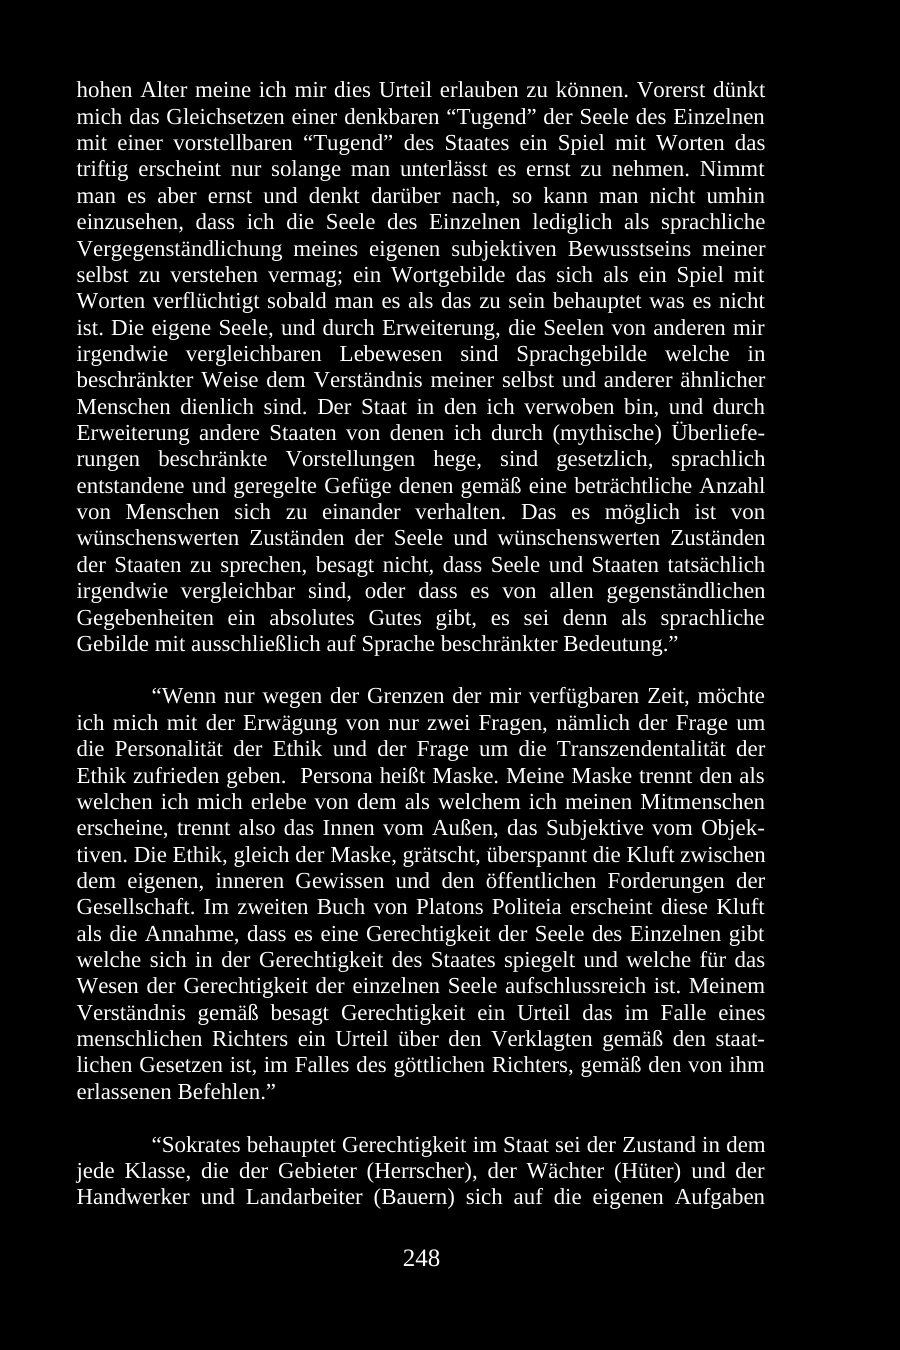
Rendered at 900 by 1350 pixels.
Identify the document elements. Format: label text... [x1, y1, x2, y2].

text “Wenn nur wegen der Grenzen der mir verfügbaren Zeit, möchte ich mich mit der Erwägung von nur zwei Fragen, nämlich der Frage um die Personalität der Ethik und der Frage um die Transzendentalität der Ethik zufrieden geben. Persona heißt Maske. Meine Maske trennt den als welchen ich mich erlebe von dem als welchem ich meinen Mitmenschen erscheine, trennt also das Innen vom Außen, das Subjektive vom Objek-tiven. Die Ethik, gleich der Maske, grätscht, überspannt die Kluft zwischen dem eigenen, inneren Gewissen und den öffentlichen Forderungen der Gesellschaft. Im zweiten Buch von Platons Politeia erscheint diese Kluft als die Annahme, dass es eine Gerechtigkeit der Seele des Einzelnen gibt welche sich in der Gerechtigkeit des Staates spiegelt und welche für das Wesen der Gerechtigkeit der einzelnen Seele aufschlussreich ist. Meinem Verständnis gemäß besagt Gerechtigkeit ein Urteil das im Falle eines menschlichen Richters ein Urteil über den Verklagten gemäß den staat-lichen Gesetzen ist, im Falles des göttlichen Richters, gemäß den von ihm erlassenen Befehlen.” [76, 683, 766, 1104]
text hohen Alter meine ich mir dies Urteil erlauben zu können. Vorerst dünkt mich das Gleichsetzen einer denkbaren “Tugend” der Seele des Einzelnen mit einer vorstellbaren “Tugend” des Staates ein Spiel mit Worten das triftig erscheint nur solange man unterlässt es ernst zu nehmen. Nimmt man es aber ernst und denkt darüber nach, so kann man nicht umhin einzusehen, dass ich die Seele des Einzelnen lediglich als sprachliche Vergegenständlichung meines eigenen subjektiven Bewusstseins meiner selbst zu verstehen vermag; ein Wortgebilde das sich als ein Spiel mit Worten verflüchtigt sobald man es als das zu sein behauptet was es nicht ist. Die eigene Seele, und durch Erweiterung, die Seelen von anderen mir irgendwie vergleichbaren Lebewesen sind Sprachgebilde welche in beschränkter Weise dem Verständnis meiner selbst und anderer ähnlicher Menschen dienlich sind. Der Staat in den ich verwoben bin, und durch Erweiterung andere Staaten von denen ich durch (mythische) Überliefe-rungen beschränkte Vorstellungen hege, sind gesetzlich, sprachlich entstandene und geregelte Gefüge denen gemäß eine beträchtliche Anzahl von Menschen sich zu einander verhalten. Das es möglich ist von wünschenswerten Zuständen der Seele und wünschenswerten Zuständen der Staaten zu sprechen, besagt nicht, dass Seele und Staaten tatsächlich irgendwie vergleichbar sind, oder dass es von allen gegenständlichen Gegebenheiten ein absolutes Gutes gibt, es sei denn als sprachliche Gebilde mit ausschließlich auf Sprache beschränkter Bedeutung.” [76, 76, 766, 656]
text “Sokrates behauptet Gerechtigkeit im Staat sei der Zustand in dem jede Klasse, die der Gebieter (Herrscher), der Wächter (Hüter) und der Handwerker und Landarbeiter (Bauern) sich auf die eigenen Aufgaben [76, 1131, 766, 1210]
